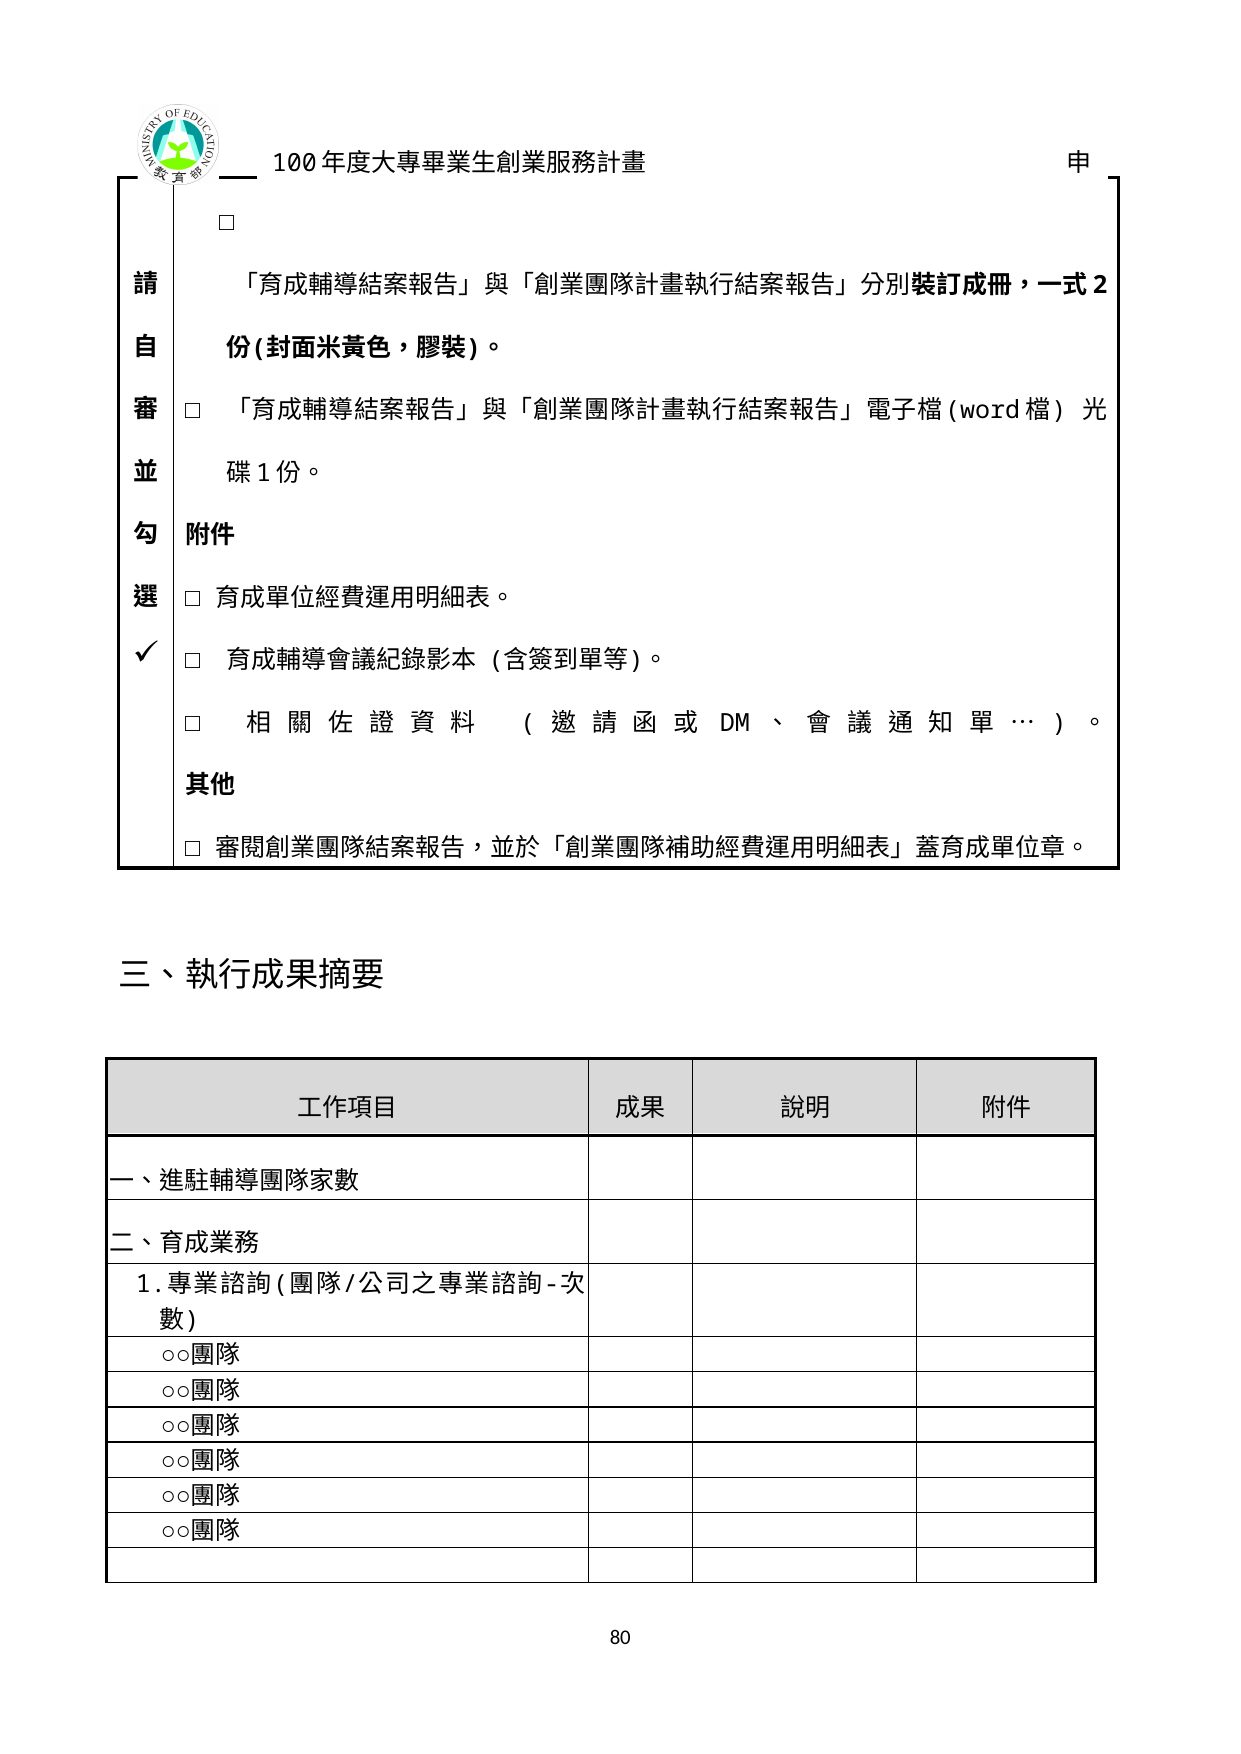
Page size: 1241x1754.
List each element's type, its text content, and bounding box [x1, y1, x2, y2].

table_cell [693, 1548, 916, 1582]
table_cell [693, 1408, 916, 1441]
table_cell [693, 1200, 916, 1263]
table_cell [589, 1264, 692, 1336]
table_cell ○○團隊 [108, 1443, 588, 1477]
table_cell ○○團隊 [108, 1337, 588, 1371]
table_cell [917, 1264, 1094, 1336]
table_cell [917, 1200, 1094, 1263]
table_header 請自審並勾選 [120, 179, 173, 866]
table_cell [917, 1337, 1094, 1371]
table_cell [917, 1513, 1094, 1547]
table_cell [589, 1478, 692, 1512]
table_cell [917, 1478, 1094, 1512]
table_cell [917, 1137, 1094, 1199]
table_cell 二、育成業務 [108, 1200, 588, 1263]
table_header 成果 [589, 1060, 692, 1133]
table_cell [917, 1548, 1094, 1582]
table_cell [108, 1548, 588, 1582]
table_cell [917, 1443, 1094, 1477]
table_cell [693, 1264, 916, 1336]
table_cell [589, 1372, 692, 1406]
table_cell [917, 1372, 1094, 1406]
table_cell [693, 1372, 916, 1406]
table_cell [693, 1137, 916, 1199]
table_cell ○○團隊 [108, 1478, 588, 1512]
table_cell ○○團隊 [108, 1513, 588, 1547]
table_cell [589, 1443, 692, 1477]
table_header □ 「育成輔導結案報告」與「創業團隊計畫執行結案報告」分別裝訂成冊，一式2份(封面米黃色，膠裝)。 □ 「育成輔導結案報告」與「創業團隊計畫執行結案報告」電子檔(word檔) 光碟1份。 附件 □ 育成單位經費運用明細表。 □ 育成輔導會議紀錄影本 (含簽到單等)。 □ 相關佐證資料 (邀請函或DM、會議通知單…)。 其他 □ 審閱創業團隊結案報告，並於「創業團隊補助經費運用明細表」蓋育成單位章。 [174, 179, 1117, 866]
table_header 說明 [693, 1060, 916, 1133]
table_cell [589, 1548, 692, 1582]
text 三、執行成果摘要 [118, 932, 1122, 994]
table_cell 1.專業諮詢(團隊/公司之專業諮詢-次數) [108, 1264, 588, 1336]
table_cell 一、進駐輔導團隊家數 [108, 1137, 588, 1199]
table_cell ○○團隊 [108, 1408, 588, 1441]
table_cell ○○團隊 [108, 1372, 588, 1406]
table_cell [693, 1478, 916, 1512]
table_cell [589, 1513, 692, 1547]
table_cell [693, 1337, 916, 1371]
table_cell [589, 1337, 692, 1371]
table_cell [589, 1200, 692, 1263]
table_cell [589, 1408, 692, 1441]
table_cell [693, 1443, 916, 1477]
table_cell [917, 1408, 1094, 1441]
table_header 工作項目 [108, 1060, 588, 1133]
table_header 附件 [917, 1060, 1094, 1133]
table_cell [589, 1137, 692, 1199]
table_cell [693, 1513, 916, 1547]
